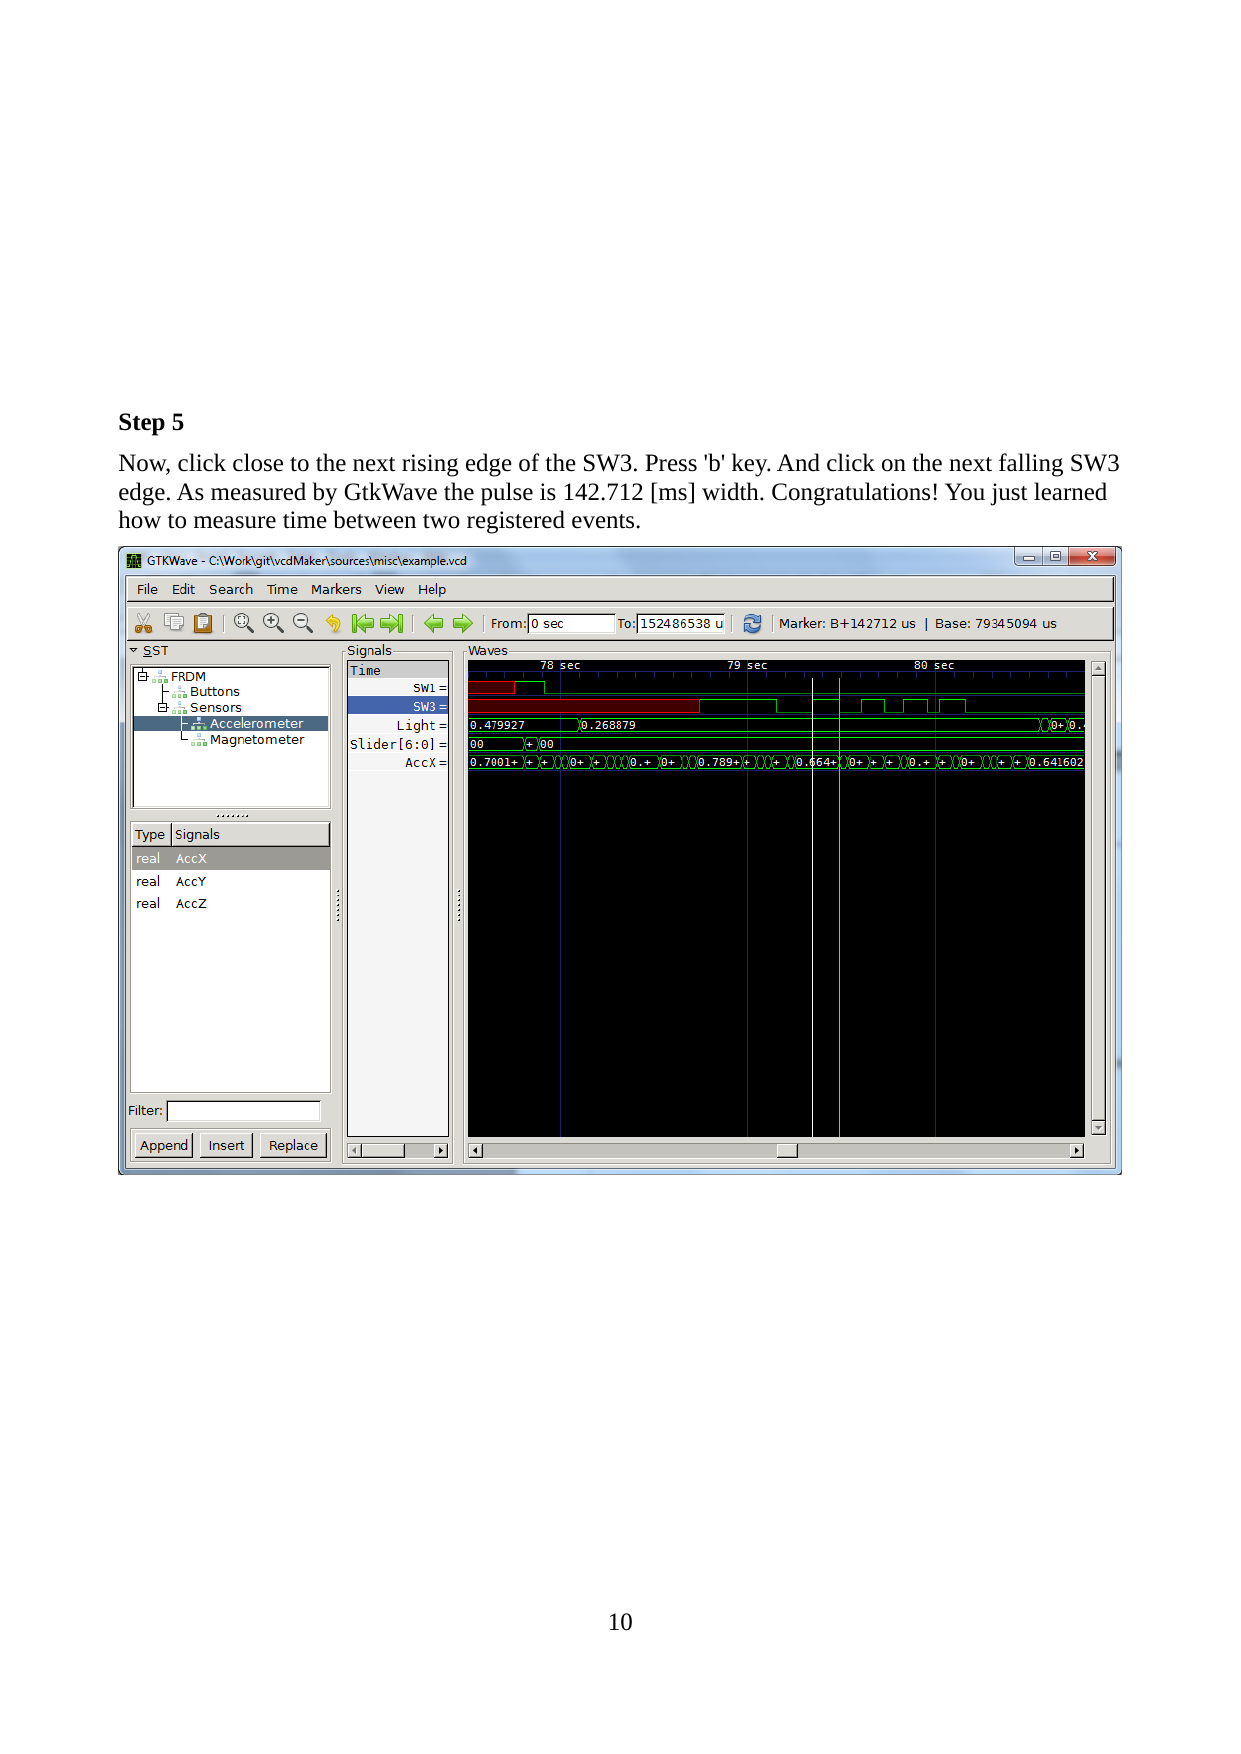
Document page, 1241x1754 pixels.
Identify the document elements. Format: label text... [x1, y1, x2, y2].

text Step 5 [118, 407, 1122, 436]
picture [118, 546, 1122, 1175]
text Now, click close to the next rising edge of the SW3. Press 'b' key. And click on the next falling SW3 edge. As measured by GtkWave the pulse is 142.712 [ms] width. Congratulations! You just learned how to measure time between two registered events. [118, 448, 1122, 534]
